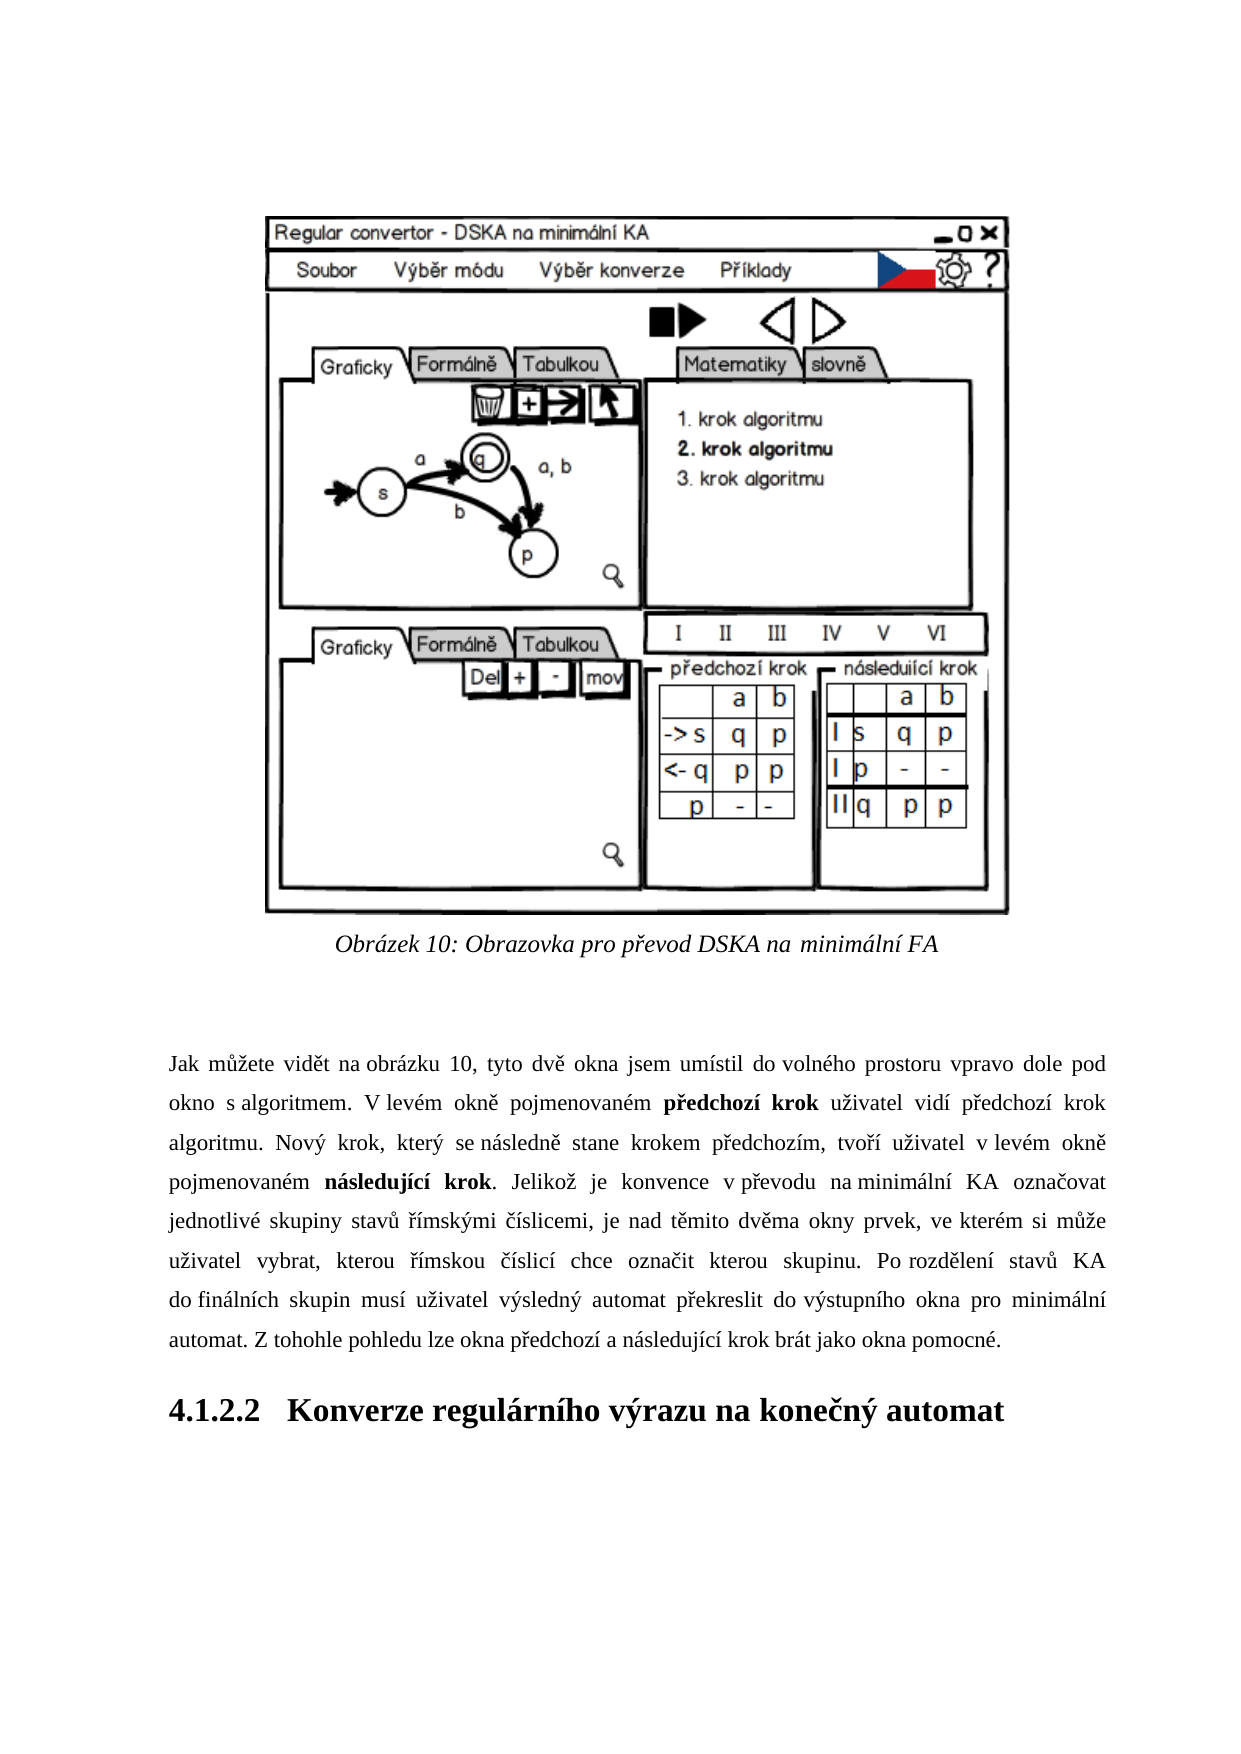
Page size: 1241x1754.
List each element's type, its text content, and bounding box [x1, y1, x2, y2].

text Obrázek 10: Obrazovka pro převod DSKA na minimální FA [265, 915, 1010, 958]
picture [265, 216, 1011, 915]
text Jak můžete vidět na obrázku 10, tyto dvě okna jsem umístil do volného prostoru vpravo dole pod okno s algoritmem. V levém okně pojmenovaném předchozí krok uživatel vidí předchozí krok algoritmu. Nový krok, který se následně stane krokem předchozím, tvoří uživatel v levém okně pojmenovaném následující krok. Jelikož je konvence v převodu na minimální KA označovat jednotlivé skupiny stavů římskými číslicemi, je nad těmito dvěma okny prvek, ve kterém si může uživatel vybrat, kterou římskou číslicí chce označit kterou skupinu. Po rozdělení stavů KA do finálních skupin musí uživatel výsledný automat překreslit do výstupního okna pro minimální automat. Z tohohle pohledu lze okna předchozí a následující krok brát jako okna pomocné. [169, 1050, 1106, 1352]
subtitle Konverze regulárního výrazu na konečný automat [169, 1391, 1106, 1429]
